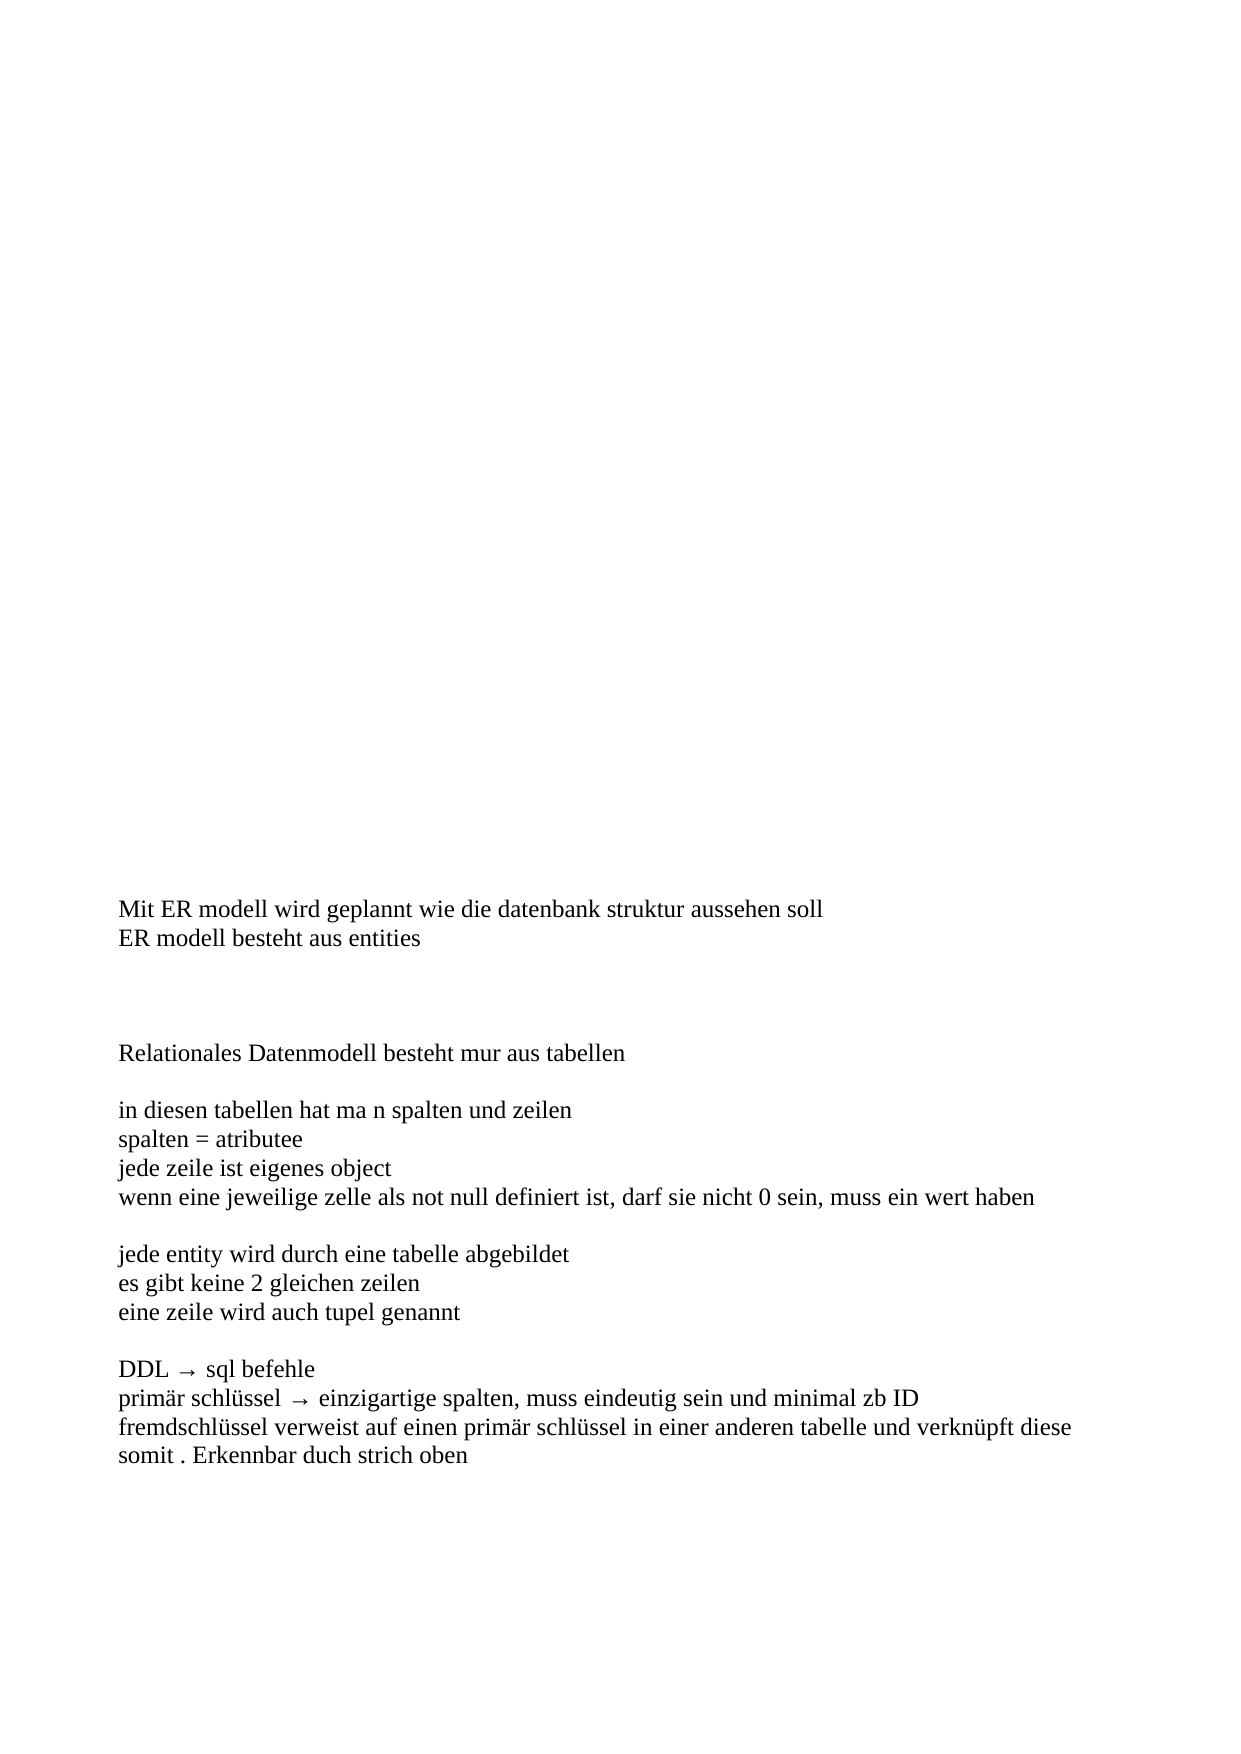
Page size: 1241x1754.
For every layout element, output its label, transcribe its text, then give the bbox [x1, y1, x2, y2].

text es gibt keine 2 gleichen zeilen [118, 1268, 1122, 1297]
text Mit ER modell wird geplannt wie die datenbank struktur aussehen soll [118, 894, 1122, 923]
text Relationales Datenmodell besteht mur aus tabellen [118, 1038, 1122, 1067]
text eine zeile wird auch tupel genannt [118, 1297, 1122, 1326]
text in diesen tabellen hat ma n spalten und zeilen [118, 1096, 1122, 1124]
text jede zeile ist eigenes object [118, 1153, 1122, 1182]
text DDL → sql befehle [118, 1354, 1122, 1383]
text fremdschlüssel verweist auf einen primär schlüssel in einer anderen tabelle und verknüpft diese somit . Erkennbar duch strich oben [118, 1412, 1122, 1469]
text wenn eine jeweilige zelle als not null definiert ist, darf sie nicht 0 sein, muss ein wert haben [118, 1182, 1122, 1211]
text jede entity wird durch eine tabelle abgebildet [118, 1239, 1122, 1268]
text primär schlüssel → einzigartige spalten, muss eindeutig sein und minimal zb ID [118, 1383, 1122, 1412]
text spalten = atributee [118, 1124, 1122, 1153]
text ER modell besteht aus entities [118, 923, 1122, 952]
